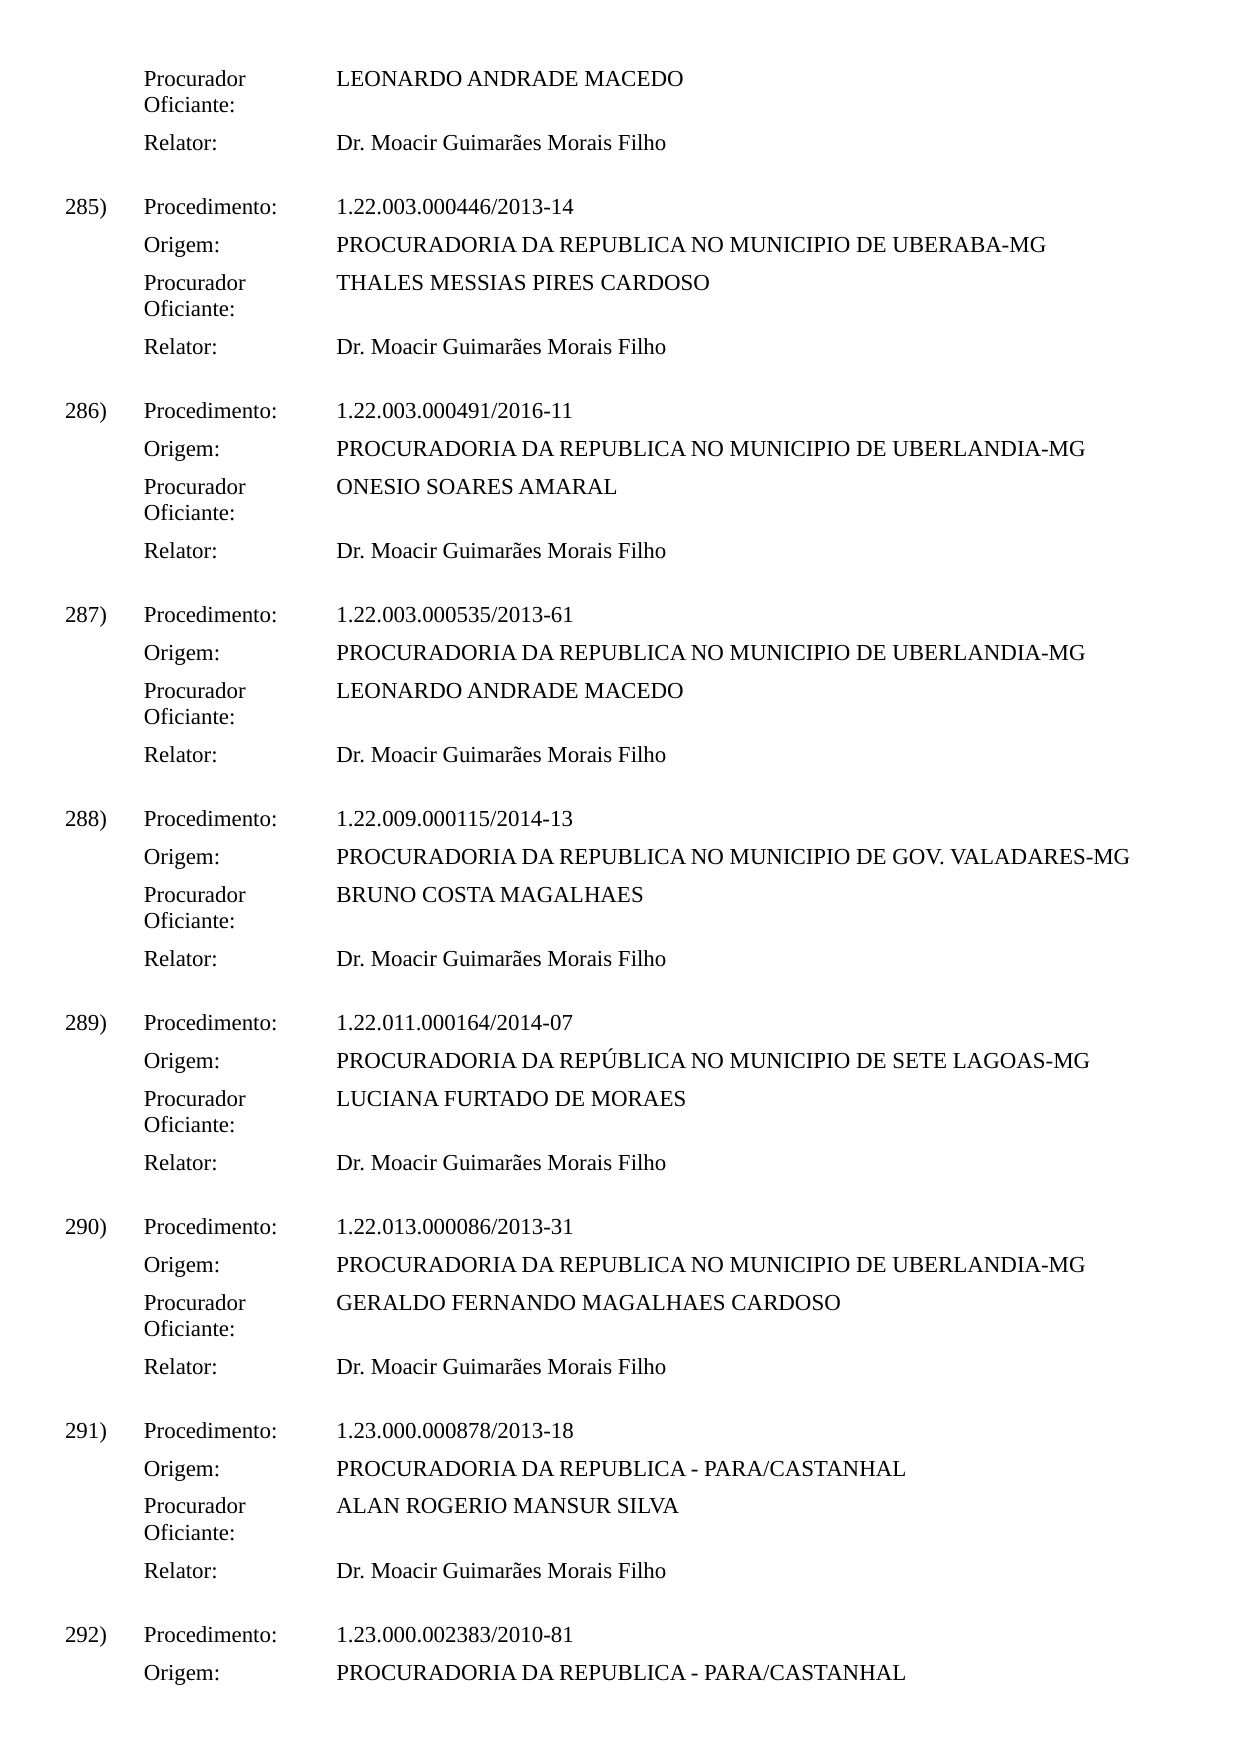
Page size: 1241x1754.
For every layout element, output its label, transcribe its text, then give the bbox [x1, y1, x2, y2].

table_cell Dr. Moacir Guimarães Morais Filho [330, 939, 1181, 977]
table_cell PROCURADORIA DA REPUBLICA NO MUNICIPIO DE UBERLANDIA-MG [330, 429, 1181, 467]
table_cell Relator: [138, 1143, 330, 1181]
table_header 289) [59, 1003, 138, 1041]
table_header Procedimento: [138, 391, 330, 429]
table_cell Procurador Oficiante: [138, 59, 330, 123]
table_cell PROCURADORIA DA REPUBLICA NO MUNICIPIO DE UBERABA-MG [330, 225, 1181, 263]
table_cell [59, 1487, 138, 1551]
table_cell [59, 671, 138, 735]
table_header 1.22.003.000535/2013-61 [330, 595, 1181, 633]
table_cell [59, 429, 138, 467]
table_cell [59, 837, 138, 875]
table_header Procedimento: [138, 1207, 330, 1245]
table_header 292) [59, 1615, 138, 1653]
table_cell [59, 225, 138, 263]
table_cell LUCIANA FURTADO DE MORAES [330, 1079, 1181, 1143]
table_header 1.22.003.000446/2013-14 [330, 188, 1181, 225]
table_cell Dr. Moacir Guimarães Morais Filho [330, 327, 1181, 365]
table_cell Relator: [138, 735, 330, 773]
table_cell [59, 327, 138, 365]
table_header 1.22.009.000115/2014-13 [330, 799, 1181, 837]
table_cell LEONARDO ANDRADE MACEDO [330, 59, 1181, 123]
table_header 287) [59, 595, 138, 633]
table_cell [59, 1143, 138, 1181]
table_header Procedimento: [138, 1411, 330, 1449]
table_cell BRUNO COSTA MAGALHAES [330, 875, 1181, 939]
table_cell Procurador Oficiante: [138, 671, 330, 735]
table_header 290) [59, 1207, 138, 1245]
table_cell Origem: [138, 1245, 330, 1283]
table_cell ONESIO SOARES AMARAL [330, 467, 1181, 531]
table_cell [59, 875, 138, 939]
table_cell [59, 123, 138, 161]
table_cell PROCURADORIA DA REPUBLICA NO MUNICIPIO DE GOV. VALADARES-MG [330, 837, 1181, 875]
table_cell Procurador Oficiante: [138, 467, 330, 531]
table_header Procedimento: [138, 188, 330, 225]
table_cell PROCURADORIA DA REPUBLICA - PARA/CASTANHAL [330, 1449, 1181, 1487]
table_header 286) [59, 391, 138, 429]
table_cell Relator: [138, 327, 330, 365]
table_cell Origem: [138, 1449, 330, 1487]
table_header 1.22.011.000164/2014-07 [330, 1003, 1181, 1041]
table_cell ALAN ROGERIO MANSUR SILVA [330, 1487, 1181, 1551]
table_cell [59, 1551, 138, 1589]
table_cell Dr. Moacir Guimarães Morais Filho [330, 1347, 1181, 1385]
table_cell THALES MESSIAS PIRES CARDOSO [330, 263, 1181, 327]
table_header Procedimento: [138, 799, 330, 837]
table_cell Origem: [138, 1041, 330, 1079]
table_cell LEONARDO ANDRADE MACEDO [330, 671, 1181, 735]
table_cell Procurador Oficiante: [138, 263, 330, 327]
table_cell Relator: [138, 1551, 330, 1589]
table_header Procedimento: [138, 1003, 330, 1041]
table_cell Origem: [138, 429, 330, 467]
table_cell [59, 735, 138, 773]
table_cell Relator: [138, 1347, 330, 1385]
table_cell Procurador Oficiante: [138, 875, 330, 939]
table_cell PROCURADORIA DA REPUBLICA - PARA/CASTANHAL [330, 1653, 1181, 1691]
table_cell [59, 59, 138, 123]
table_header 291) [59, 1411, 138, 1449]
table_cell [59, 939, 138, 977]
table_header 1.23.000.002383/2010-81 [330, 1615, 1181, 1653]
table_header 1.22.013.000086/2013-31 [330, 1207, 1181, 1245]
table_cell Origem: [138, 1653, 330, 1691]
table_cell Procurador Oficiante: [138, 1079, 330, 1143]
table_header Procedimento: [138, 1615, 330, 1653]
table_cell [59, 531, 138, 569]
table_cell [59, 1041, 138, 1079]
table_cell [59, 467, 138, 531]
table_cell Relator: [138, 939, 330, 977]
table_cell [59, 1079, 138, 1143]
table_cell Origem: [138, 225, 330, 263]
table_cell [59, 1653, 138, 1691]
table_cell Dr. Moacir Guimarães Morais Filho [330, 1551, 1181, 1589]
table_cell Origem: [138, 837, 330, 875]
table_cell Dr. Moacir Guimarães Morais Filho [330, 1143, 1181, 1181]
table_cell Dr. Moacir Guimarães Morais Filho [330, 123, 1181, 161]
table_cell [59, 1347, 138, 1385]
table_cell [59, 633, 138, 671]
table_cell GERALDO FERNANDO MAGALHAES CARDOSO [330, 1283, 1181, 1347]
table_cell Origem: [138, 633, 330, 671]
table_cell [59, 1449, 138, 1487]
table_header 1.22.003.000491/2016-11 [330, 391, 1181, 429]
table_header 288) [59, 799, 138, 837]
table_header 285) [59, 188, 138, 225]
table_header 1.23.000.000878/2013-18 [330, 1411, 1181, 1449]
table_cell Dr. Moacir Guimarães Morais Filho [330, 531, 1181, 569]
table_cell [59, 263, 138, 327]
table_cell Relator: [138, 123, 330, 161]
table_cell Procurador Oficiante: [138, 1487, 330, 1551]
table_cell Procurador Oficiante: [138, 1283, 330, 1347]
table_cell Relator: [138, 531, 330, 569]
table_cell PROCURADORIA DA REPUBLICA NO MUNICIPIO DE UBERLANDIA-MG [330, 633, 1181, 671]
table_cell PROCURADORIA DA REPUBLICA NO MUNICIPIO DE UBERLANDIA-MG [330, 1245, 1181, 1283]
table_cell PROCURADORIA DA REPÚBLICA NO MUNICIPIO DE SETE LAGOAS-MG [330, 1041, 1181, 1079]
table_cell [59, 1283, 138, 1347]
table_header Procedimento: [138, 595, 330, 633]
table_cell [59, 1245, 138, 1283]
table_cell Dr. Moacir Guimarães Morais Filho [330, 735, 1181, 773]
